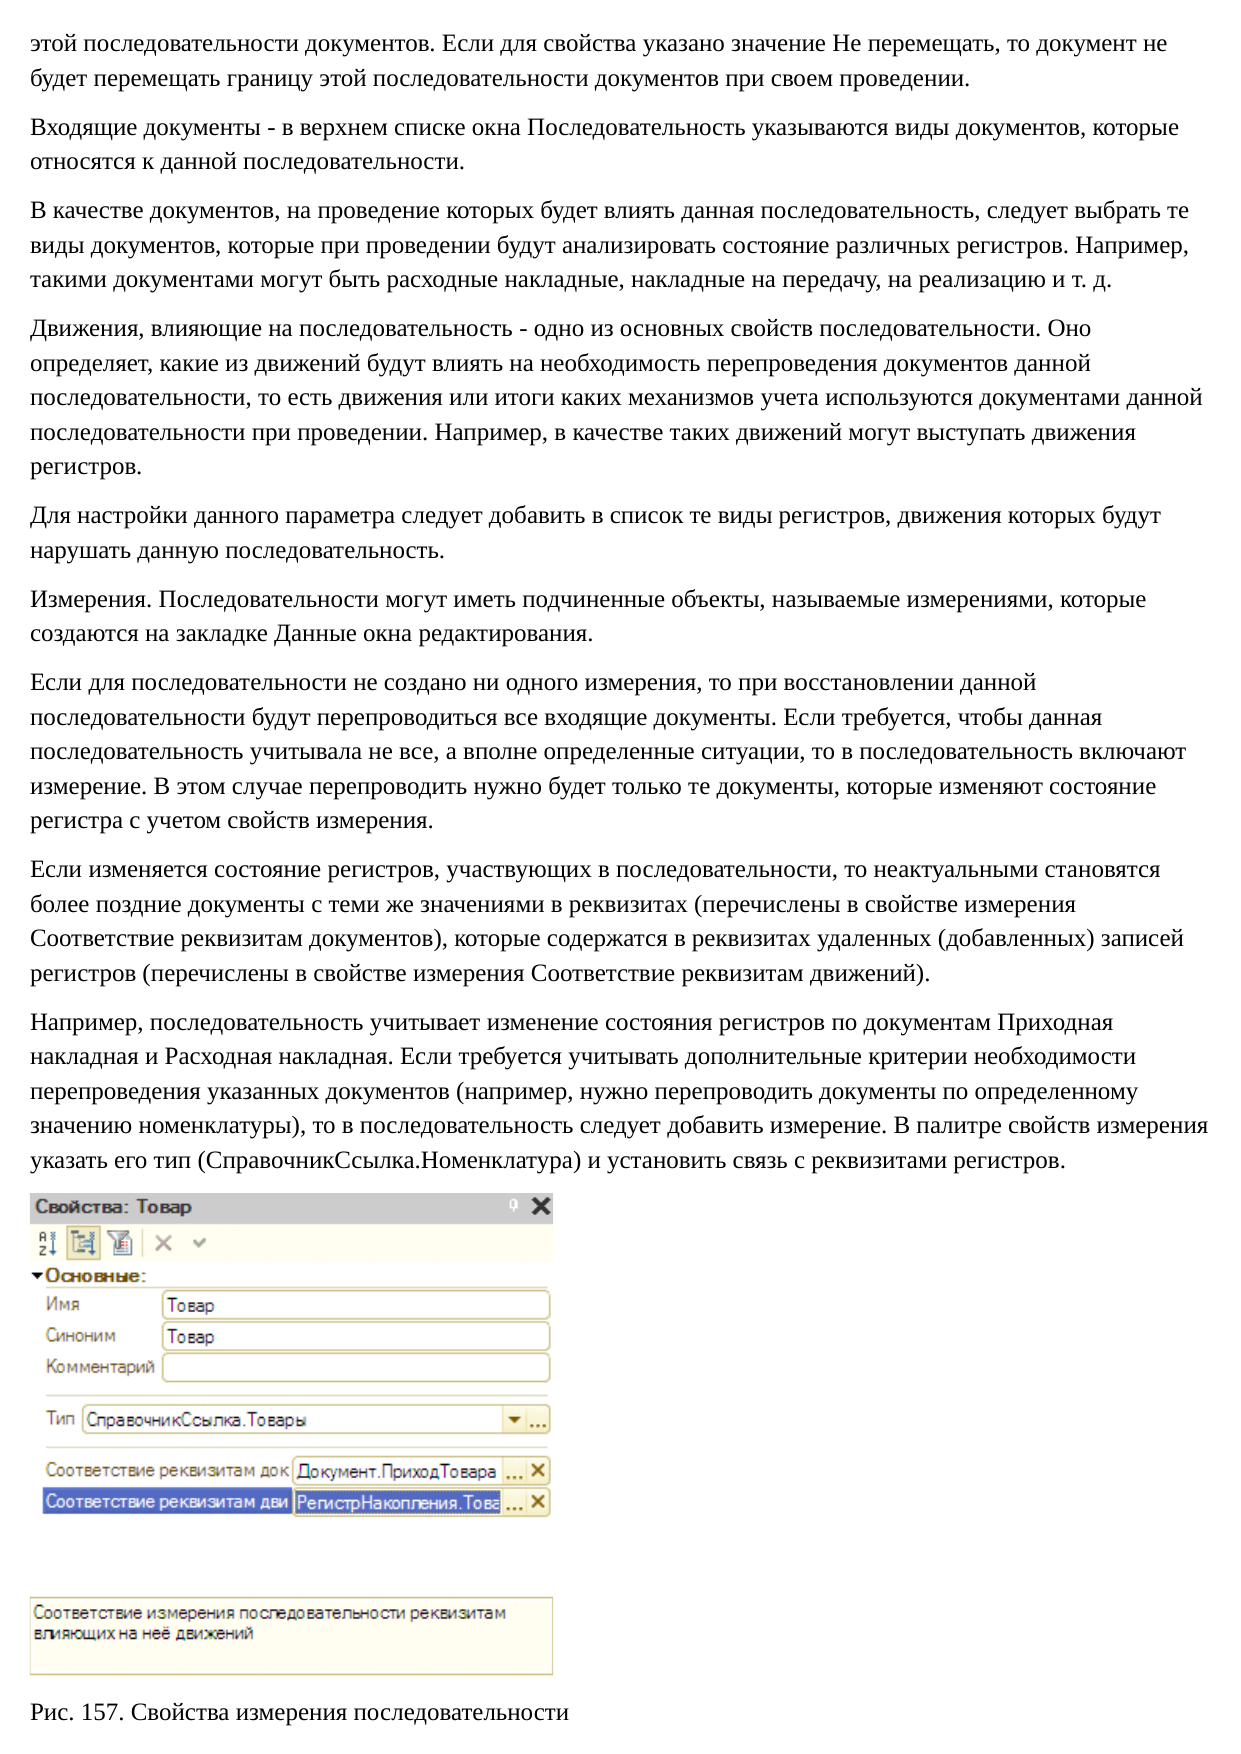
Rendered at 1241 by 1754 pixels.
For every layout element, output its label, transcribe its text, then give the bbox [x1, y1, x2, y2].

text этой последовательности документов. Если для свойства указано значение Не перемещать, то документ не будет перемещать границу этой последовательности документов при своем проведении. [30, 28, 1211, 91]
text Движения, влияющие на последовательность ‑ одно из основных свойств последовательности. Оно определяет, какие из движений будут влиять на необходимость перепроведения документов данной последовательности, то есть движения или итоги каких механизмов учета используются документами данной последовательности при проведении. Например, в качестве таких движений могут выступать движения регистров. [30, 313, 1211, 480]
text Если для последовательности не создано ни одного измерения, то при восстановлении данной последовательности будут перепроводиться все входящие документы. Если требуется, чтобы данная последовательность учитывала не все, а вполне определенные ситуации, то в последовательность включают измерение. В этом случае перепроводить нужно будет только те документы, которые изменяют состояние регистра с учетом свойств измерения. [30, 667, 1211, 834]
text Если изменяется состояние регистров, участвующих в последовательности, то неактуальными становятся более поздние документы с теми же значениями в реквизитах (перечислены в свойстве измерения Соответствие реквизитам документов), которые содержатся в реквизитах удаленных (добавленных) записей регистров (перечислены в свойстве измерения Соответствие реквизитам движений). [30, 854, 1211, 986]
text Входящие документы ‑ в верхнем списке окна Последовательность указываются виды документов, которые относятся к данной последовательности. [30, 112, 1211, 175]
text Рис. 157. Свойства измерения последовательности [30, 1697, 1211, 1726]
text Например, последовательность учитывает изменение состояния регистров по документам Приходная накладная и Расходная накладная. Если требуется учитывать дополнительные критерии необходимости перепроведения указанных документов (например, нужно перепроводить документы по определенному значению номенклатуры), то в последовательность следует добавить измерение. В палитре свойств измерения указать его тип (СправочникСсылка.Номенклатура) и установить связь с реквизитами регистров. [30, 1007, 1211, 1173]
text Измерения. Последовательности могут иметь подчиненные объекты, называемые измерениями, которые создаются на закладке Данные окна редактирования. [30, 584, 1211, 647]
text В качестве документов, на проведение которых будет влиять данная последовательность, следует выбрать те виды документов, которые при проведении будут анализировать состояние различных регистров. Например, такими документами могут быть расходные накладные, накладные на передачу, на реализацию и т. д. [30, 195, 1211, 293]
picture [29, 1193, 554, 1677]
text Для настройки данного параметра следует добавить в список те виды регистров, движения которых будут нарушать данную последовательность. [30, 500, 1211, 563]
